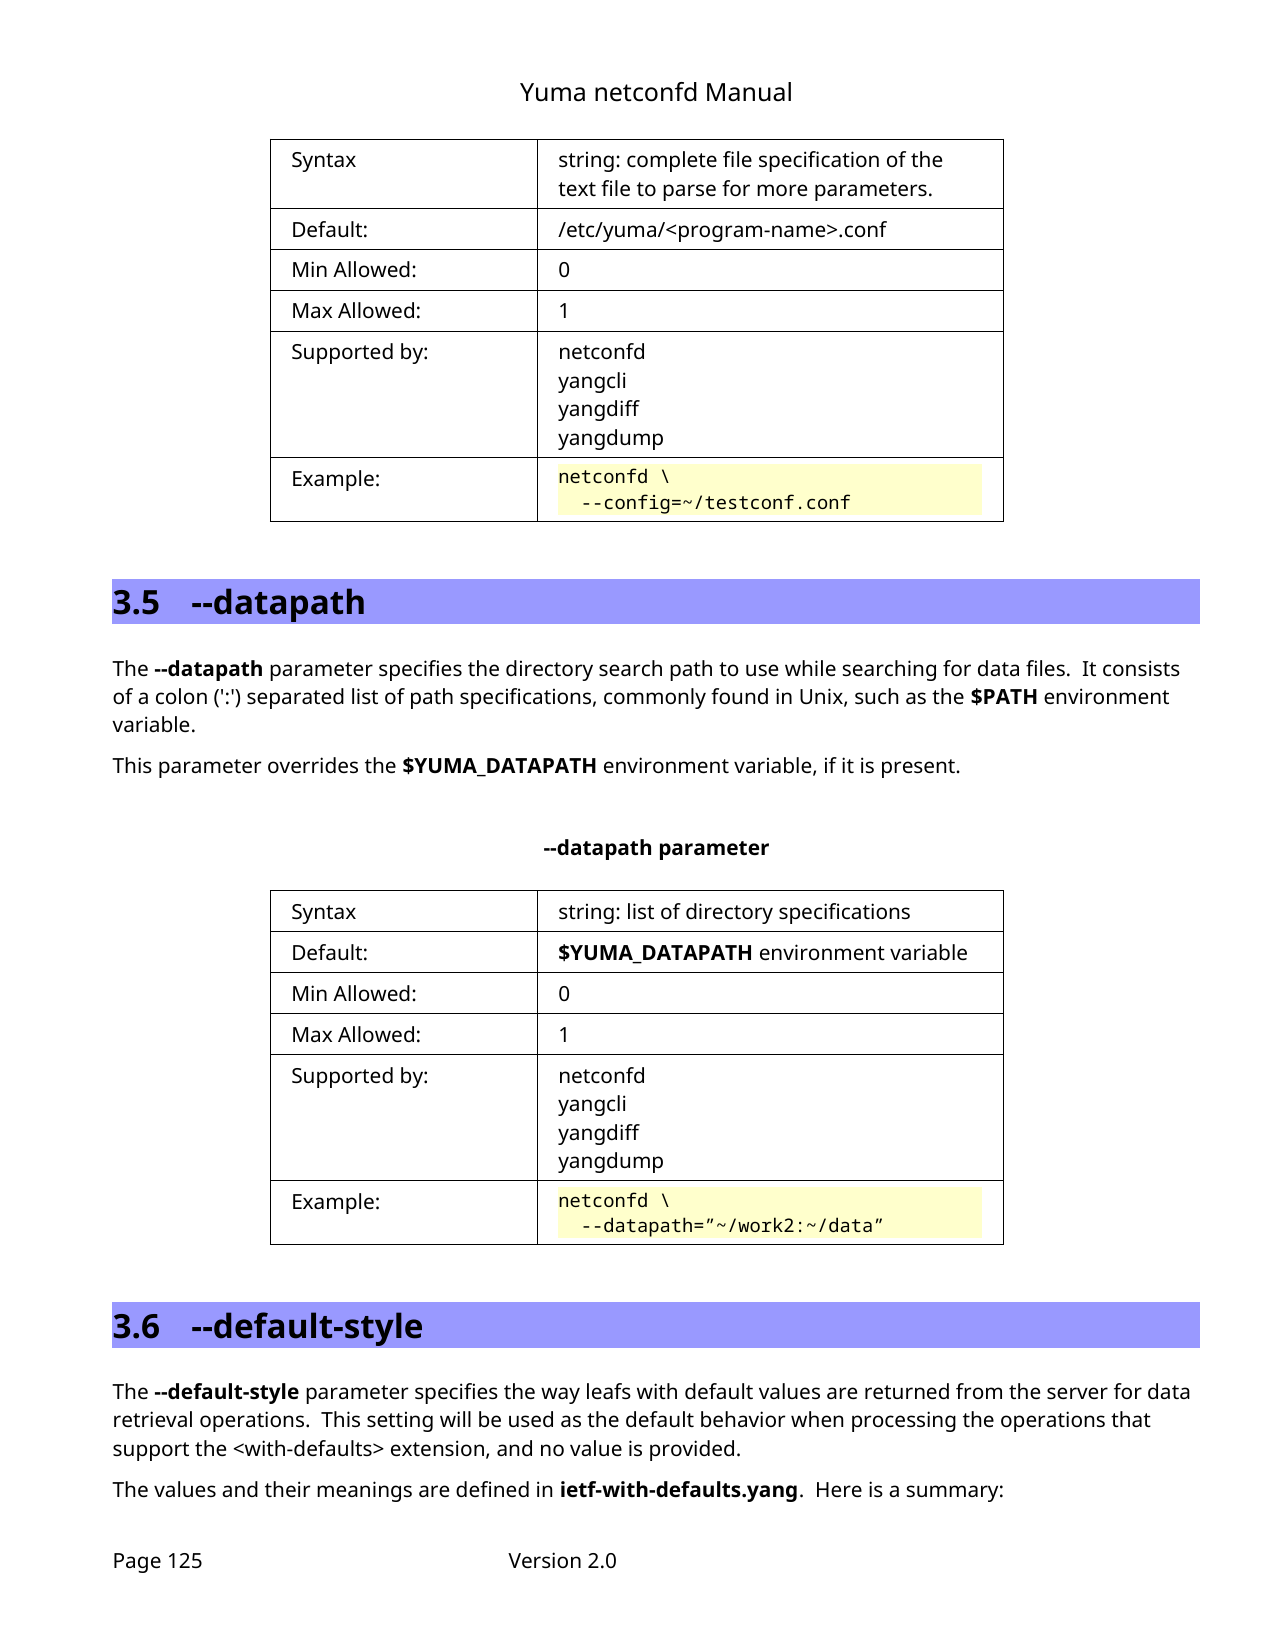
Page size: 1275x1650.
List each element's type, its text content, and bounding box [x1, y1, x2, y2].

table_header Syntax [271, 140, 537, 208]
table_cell Max Allowed: [271, 1014, 537, 1054]
table_cell Default: [271, 209, 537, 249]
table_cell Example: [271, 458, 537, 521]
table_header Syntax [271, 891, 537, 931]
table_cell Supported by: [271, 1055, 537, 1180]
table_cell netconfd yangcli yangdiff yangdump [538, 332, 1003, 457]
text This parameter overrides the $YUMA_DATAPATH environment variable, if it is present. [112, 752, 1200, 780]
table_cell Min Allowed: [271, 250, 537, 290]
table_cell netconfd \ --datapath=”~/work2:~/data” [538, 1181, 1003, 1244]
table_cell $YUMA_DATAPATH environment variable [538, 932, 1003, 972]
table_cell Min Allowed: [271, 973, 537, 1013]
table_header string: list of directory specifications [538, 891, 1003, 931]
table_cell Default: [271, 932, 537, 972]
table_header string: complete file specification of the text file to parse for more parameters. [538, 140, 1003, 208]
table_cell 1 [538, 291, 1003, 331]
text The --datapath parameter specifies the directory search path to use while searching for data files. It consists of a colon (':') separated list of path specifications, commonly found in Unix, such as the $PATH environment variable. [112, 654, 1200, 739]
table_cell 1 [538, 1014, 1003, 1054]
table_cell netconfd \ --config=~/testconf.conf [538, 458, 1003, 521]
table_cell Example: [271, 1181, 537, 1244]
table_cell netconfd yangcli yangdiff yangdump [538, 1055, 1003, 1180]
subtitle --datapath parameter [127, 833, 1185, 862]
subtitle --datapath [112, 579, 1200, 624]
subtitle --default-style [112, 1302, 1200, 1348]
text The --default-style parameter specifies the way leafs with default values are returned from the server for data retrieval operations. This setting will be used as the default behavior when processing the operations that support the <with-defaults> extension, and no value is provided. [112, 1377, 1200, 1462]
table_cell 0 [538, 973, 1003, 1013]
text The values and their meanings are defined in ietf-with-defaults.yang. Here is a summary: [112, 1475, 1200, 1503]
table_cell Supported by: [271, 332, 537, 457]
table_cell /etc/yuma/<program-name>.conf [538, 209, 1003, 249]
table_cell 0 [538, 250, 1003, 290]
table_cell Max Allowed: [271, 291, 537, 331]
